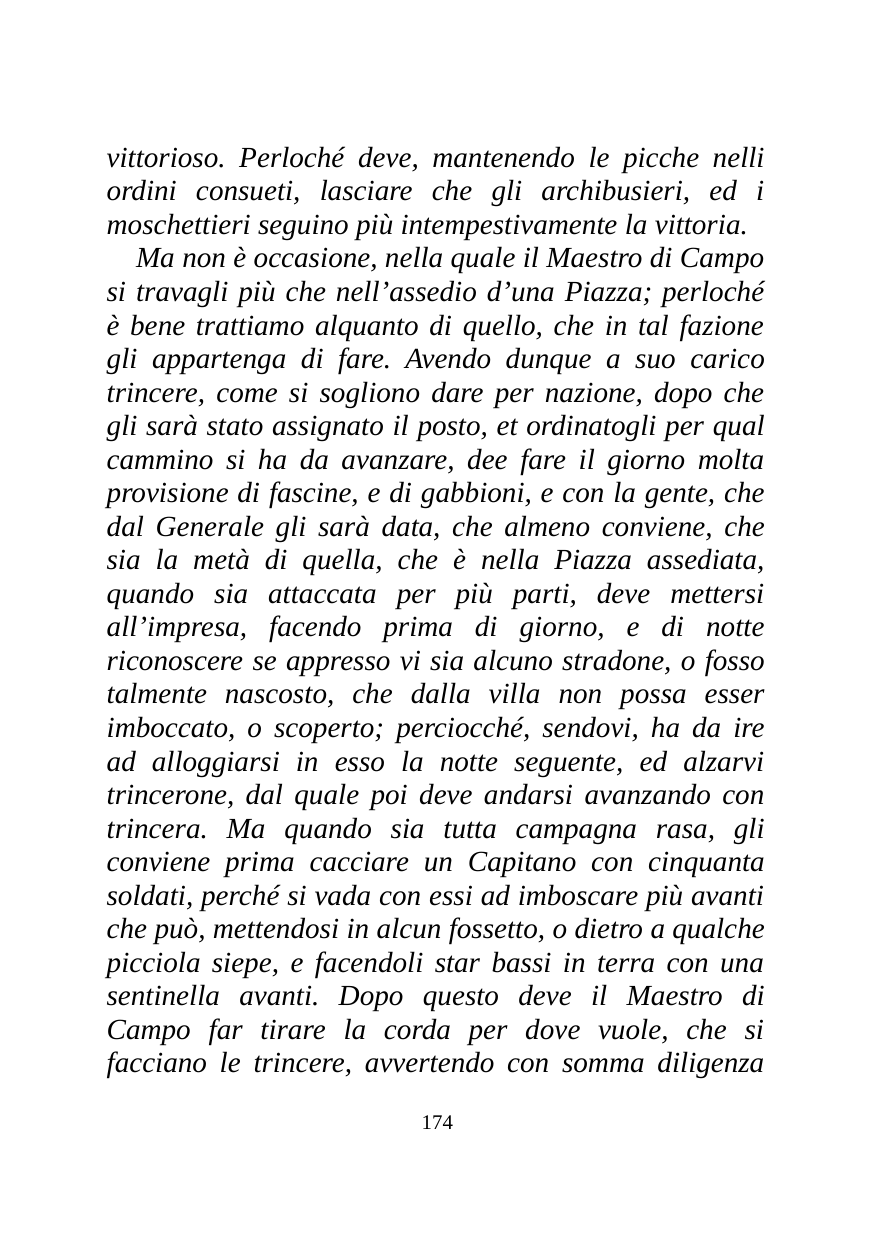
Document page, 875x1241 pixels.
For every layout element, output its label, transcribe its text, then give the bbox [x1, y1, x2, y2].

text vittorioso. Perloché deve, mantenendo le picche nelli ordini consueti, lasciare che gli archibusieri, ed i moschettieri seguino più intempestivamente la vittoria. [106, 140, 768, 241]
text Ma non è occasione, nella quale il Maestro di Campo si travagli più che nell’assedio d’una Piazza; perloché è bene trattiamo alquanto di quello, che in tal fazione gli appartenga di fare. Avendo dunque a suo carico trincere, come si sogliono dare per nazione, dopo che gli sarà stato assignato il posto, et ordinatogli per qual cammino si ha da avanzare, dee fare il giorno molta provisione di fascine, e di gabbioni, e con la gente, che dal Generale gli sarà data, che almeno conviene, che sia la metà di quella, che è nella Piazza assediata, quando sia attaccata per più parti, deve mettersi all’impresa, facendo prima di giorno, e di notte riconoscere se appresso vi sia alcuno stradone, o fosso talmente nascosto, che dalla villa non possa esser imboccato, o scoperto; perciocché, sendovi, ha da ire ad alloggiarsi in esso la notte seguente, ed alzarvi trincerone, dal quale poi deve andarsi avanzando con trincera. Ma quando sia tutta campagna rasa, gli conviene prima cacciare un Capitano con cinquanta soldati, perché si vada con essi ad imboscare più avanti che può, mettendosi in alcun fossetto, o dietro a qualche picciola siepe, e facendoli star bassi in terra con una sentinella avanti. Dopo questo deve il Maestro di Campo far tirare la corda per dove vuole, che si facciano le trincere, avvertendo con somma diligenza [106, 241, 768, 1079]
